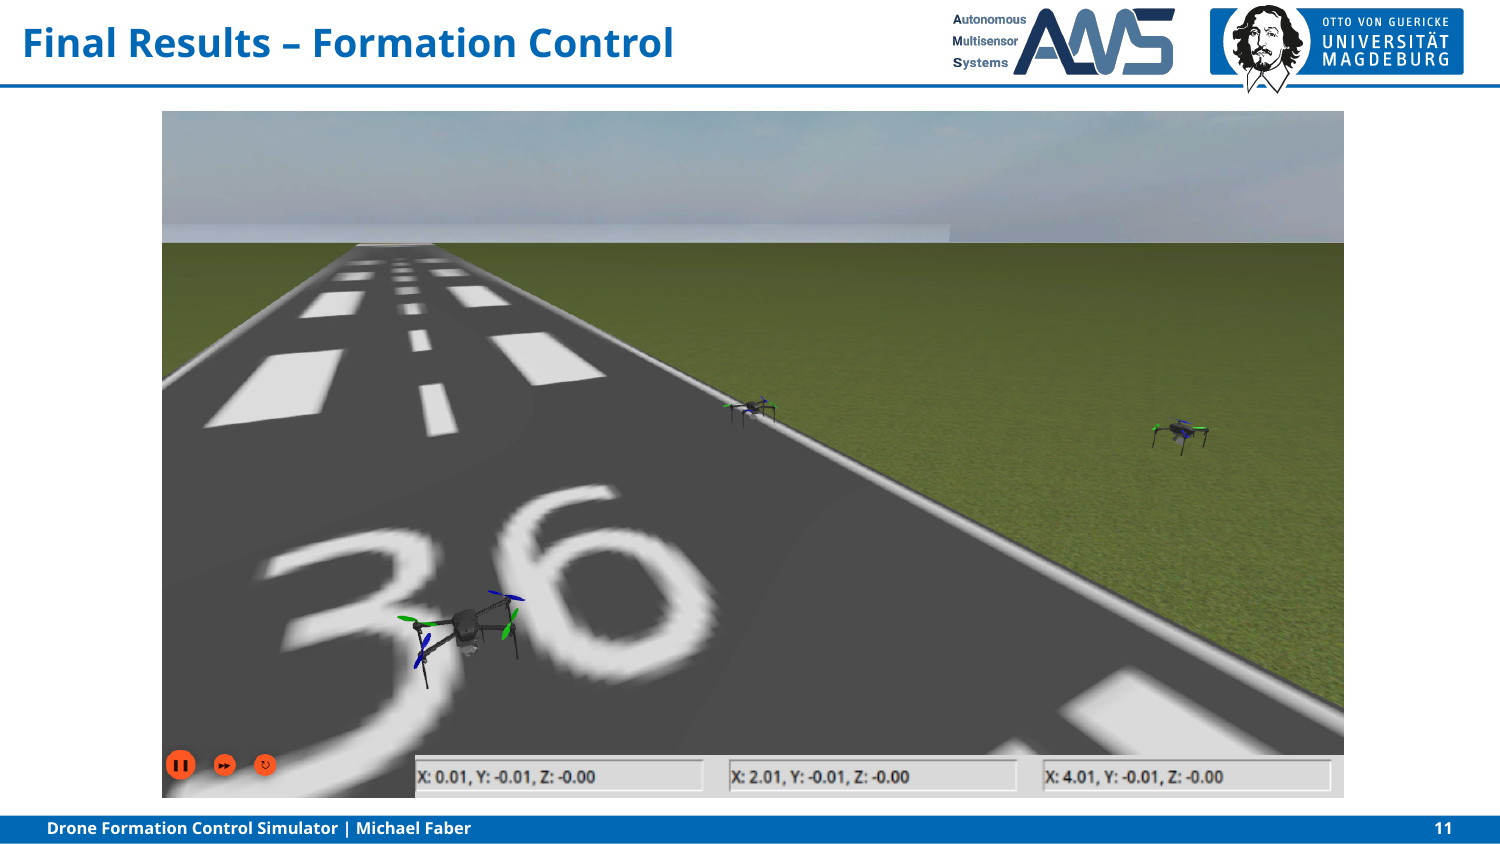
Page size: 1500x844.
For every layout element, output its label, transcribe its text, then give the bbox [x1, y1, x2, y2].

title Final Results – Formation Control [0, 0, 943, 86]
picture [0, 0, 1500, 103]
picture [162, 111, 1344, 798]
